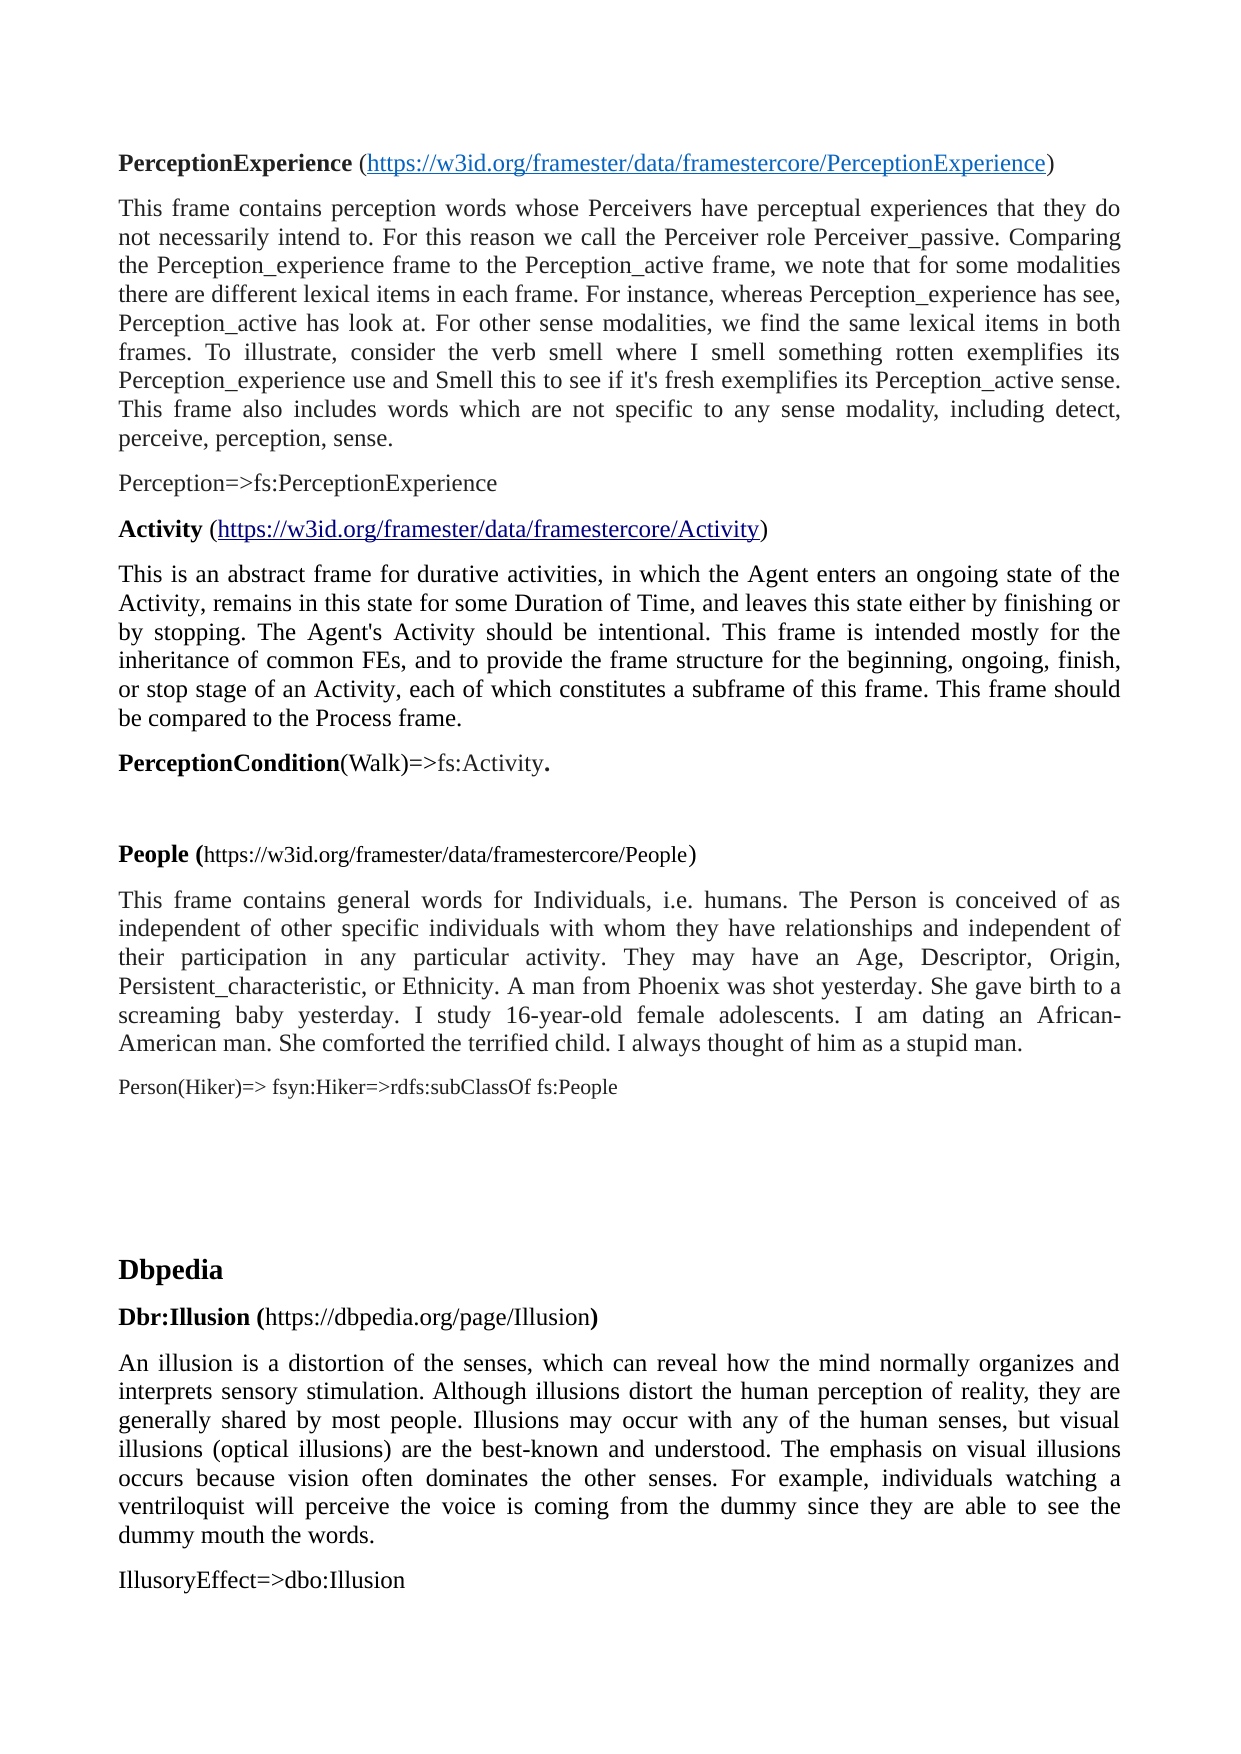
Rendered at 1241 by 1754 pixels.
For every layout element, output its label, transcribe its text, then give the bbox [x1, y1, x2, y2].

text Activity (https://w3id.org/framester/data/framestercore/Activity) [118, 514, 1122, 543]
text IllusoryEffect=>dbo:Illusion [118, 1566, 1122, 1594]
text This frame contains general words for Individuals, i.e. humans. The Person is conceived of as independent of other specific individuals with whom they have relationships and independent of their participation in any particular activity. They may have an Age, Descriptor, Origin, Persistent_characteristic, or Ethnicity. A man from Phoenix was shot yesterday. She gave birth to a screaming baby yesterday. I study 16-year-old female adolescents. I am dating an African-American man. She comforted the terrified child. I always thought of him as a stupid man. [118, 885, 1122, 1057]
text Person(Hiker)=> fsyn:Hiker=>rdfs:subClassOf fs:People [118, 1074, 1122, 1099]
text PerceptionExperience (https://w3id.org/framester/data/framestercore/PerceptionExperience) [118, 148, 1122, 176]
text People (https://w3id.org/framester/data/framestercore/People) [118, 839, 1122, 868]
text Dbpedia [118, 1252, 1122, 1286]
text PerceptionCondition(Walk)=>fs:Activity. [118, 748, 1122, 777]
text An illusion is a distortion of the senses, which can reveal how the mind normally organizes and interprets sensory stimulation. Although illusions distort the human perception of reality, they are generally shared by most people. Illusions may occur with any of the human senses, but visual illusions (optical illusions) are the best-known and understood. The emphasis on visual illusions occurs because vision often dominates the other senses. For example, individuals watching a ventriloquist will perceive the voice is coming from the dummy since they are able to see the dummy mouth the words. [118, 1348, 1122, 1549]
text Dbr:Illusion (https://dbpedia.org/page/Illusion) [118, 1302, 1122, 1331]
text Perception=>fs:PerceptionExperience [118, 468, 1122, 497]
text This is an abstract frame for durative activities, in which the Agent enters an ongoing state of the Activity, remains in this state for some Duration of Time, and leaves this state either by finishing or by stopping. The Agent's Activity should be intentional. This frame is intended mostly for the inheritance of common FEs, and to provide the frame structure for the beginning, ongoing, finish, or stop stage of an Activity, each of which constitutes a subframe of this frame. This frame should be compared to the Process frame. [118, 559, 1122, 732]
text This frame contains perception words whose Perceivers have perceptual experiences that they do not necessarily intend to. For this reason we call the Perceiver role Perceiver_passive. Comparing the Perception_experience frame to the Perception_active frame, we note that for some modalities there are different lexical items in each frame. For instance, whereas Perception_experience has see, Perception_active has look at. For other sense modalities, we find the same lexical items in both frames. To illustrate, consider the verb smell where I smell something rotten exemplifies its Perception_experience use and Smell this to see if it's fresh exemplifies its Perception_active sense. This frame also includes words which are not specific to any sense modality, including detect, perceive, perception, sense. [118, 193, 1122, 452]
